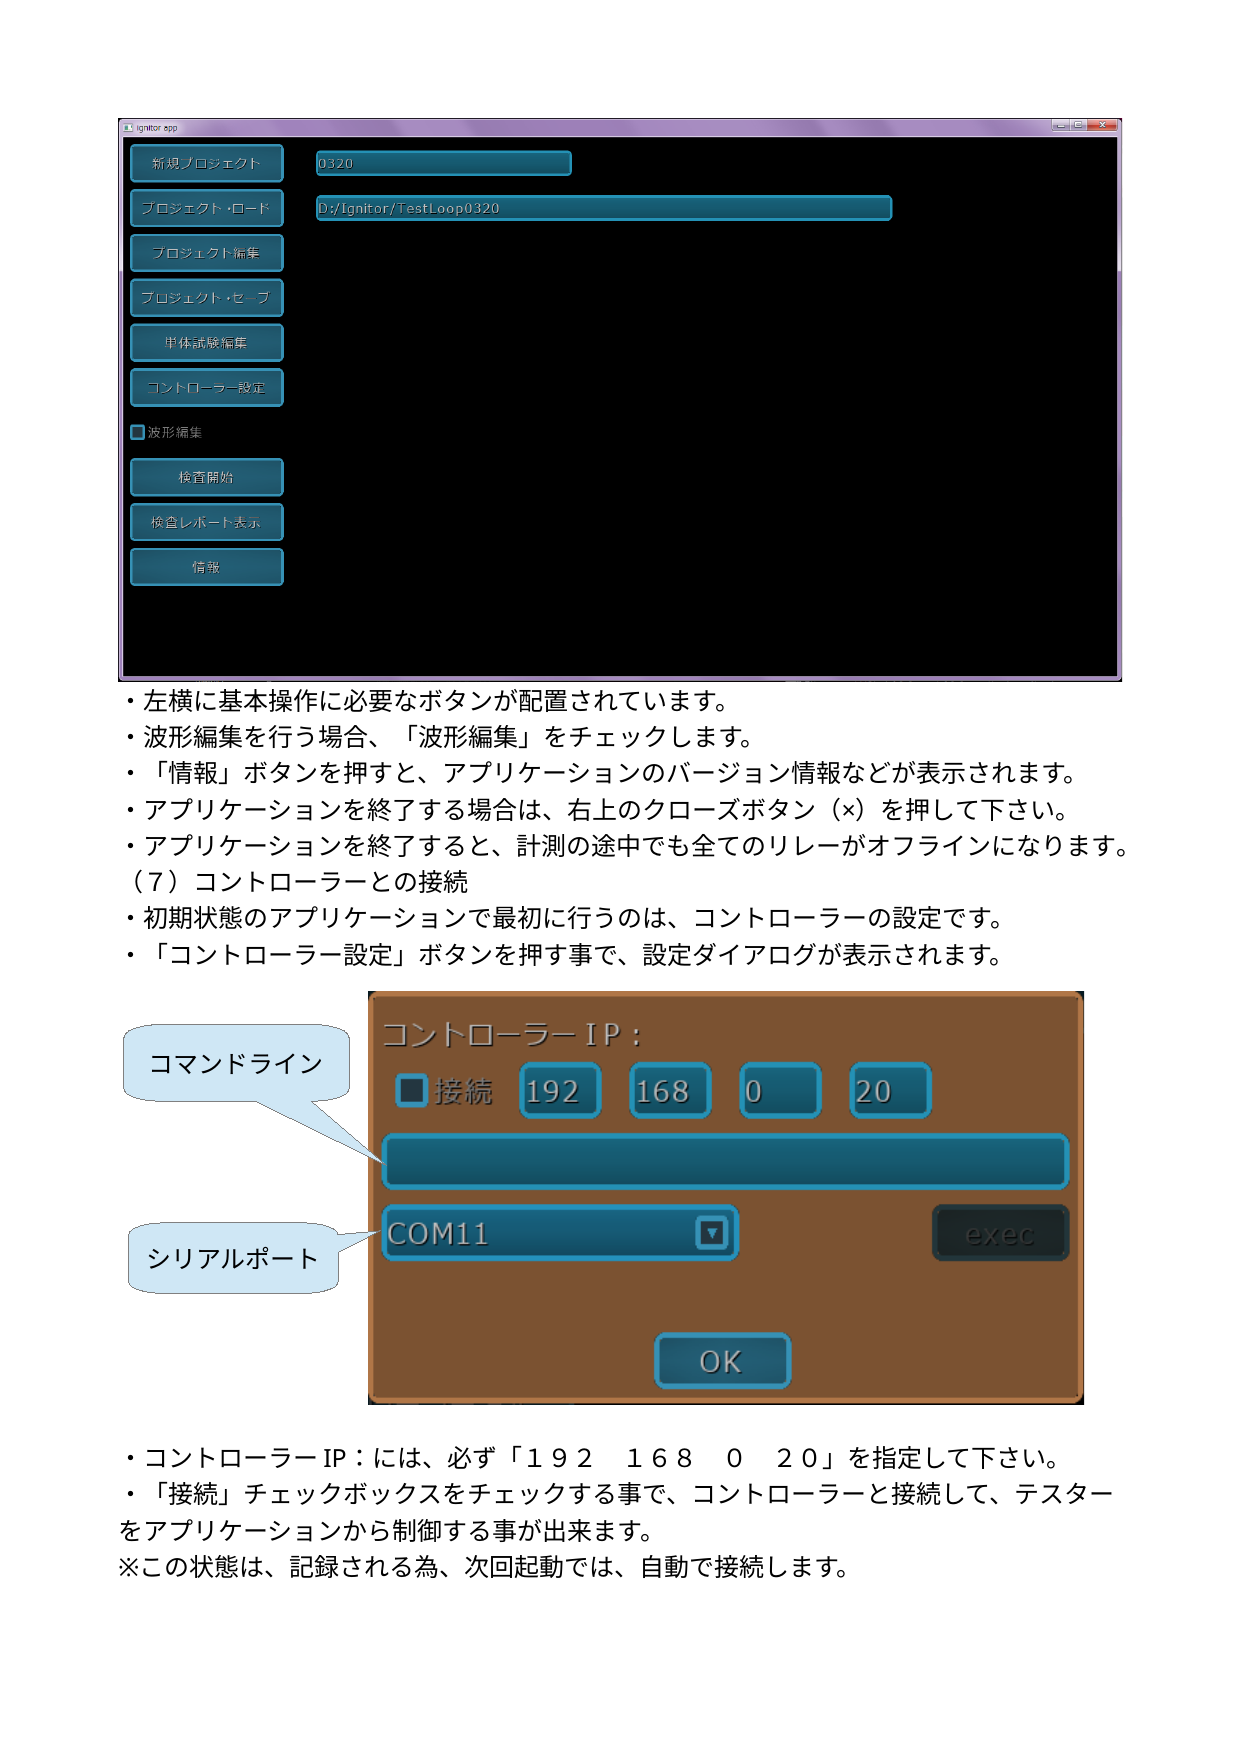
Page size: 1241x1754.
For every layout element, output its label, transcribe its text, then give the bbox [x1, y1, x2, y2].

text ※この状態は、記録される為、次回起動では、自動で接続します。 [118, 1547, 1122, 1583]
text （７）コントローラーとの接続 [118, 863, 1122, 899]
text ・「情報」ボタンを押すと、アプリケーションのバージョン情報などが表示されます。 [118, 754, 1122, 790]
picture [368, 991, 1085, 1405]
text ・左横に基本操作に必要なボタンが配置されています。 [118, 682, 1122, 718]
text ・初期状態のアプリケーションで最初に行うのは、コントローラーの設定です。 [118, 899, 1122, 935]
text ・波形編集を行う場合、「波形編集」をチェックします。 [118, 718, 1122, 754]
text ・「接続」チェックボックスをチェックする事で、コントローラーと接続して、テスターをアプリケーションから制御する事が出来ます。 [118, 1475, 1122, 1547]
text ・「コントローラー設定」ボタンを押す事で、設定ダイアログが表示されます。 [118, 935, 1122, 971]
text ・アプリケーションを終了する場合は、右上のクローズボタン（×）を押して下さい。 [118, 790, 1122, 826]
text ・コントローラーIP：には、必ず「１９２ １６８ ０ ２０」を指定して下さい。 [118, 1438, 1122, 1475]
text ・アプリケーションを終了すると、計測の途中でも全てのリレーがオフラインになります。 [118, 826, 1122, 863]
picture [118, 118, 1123, 682]
